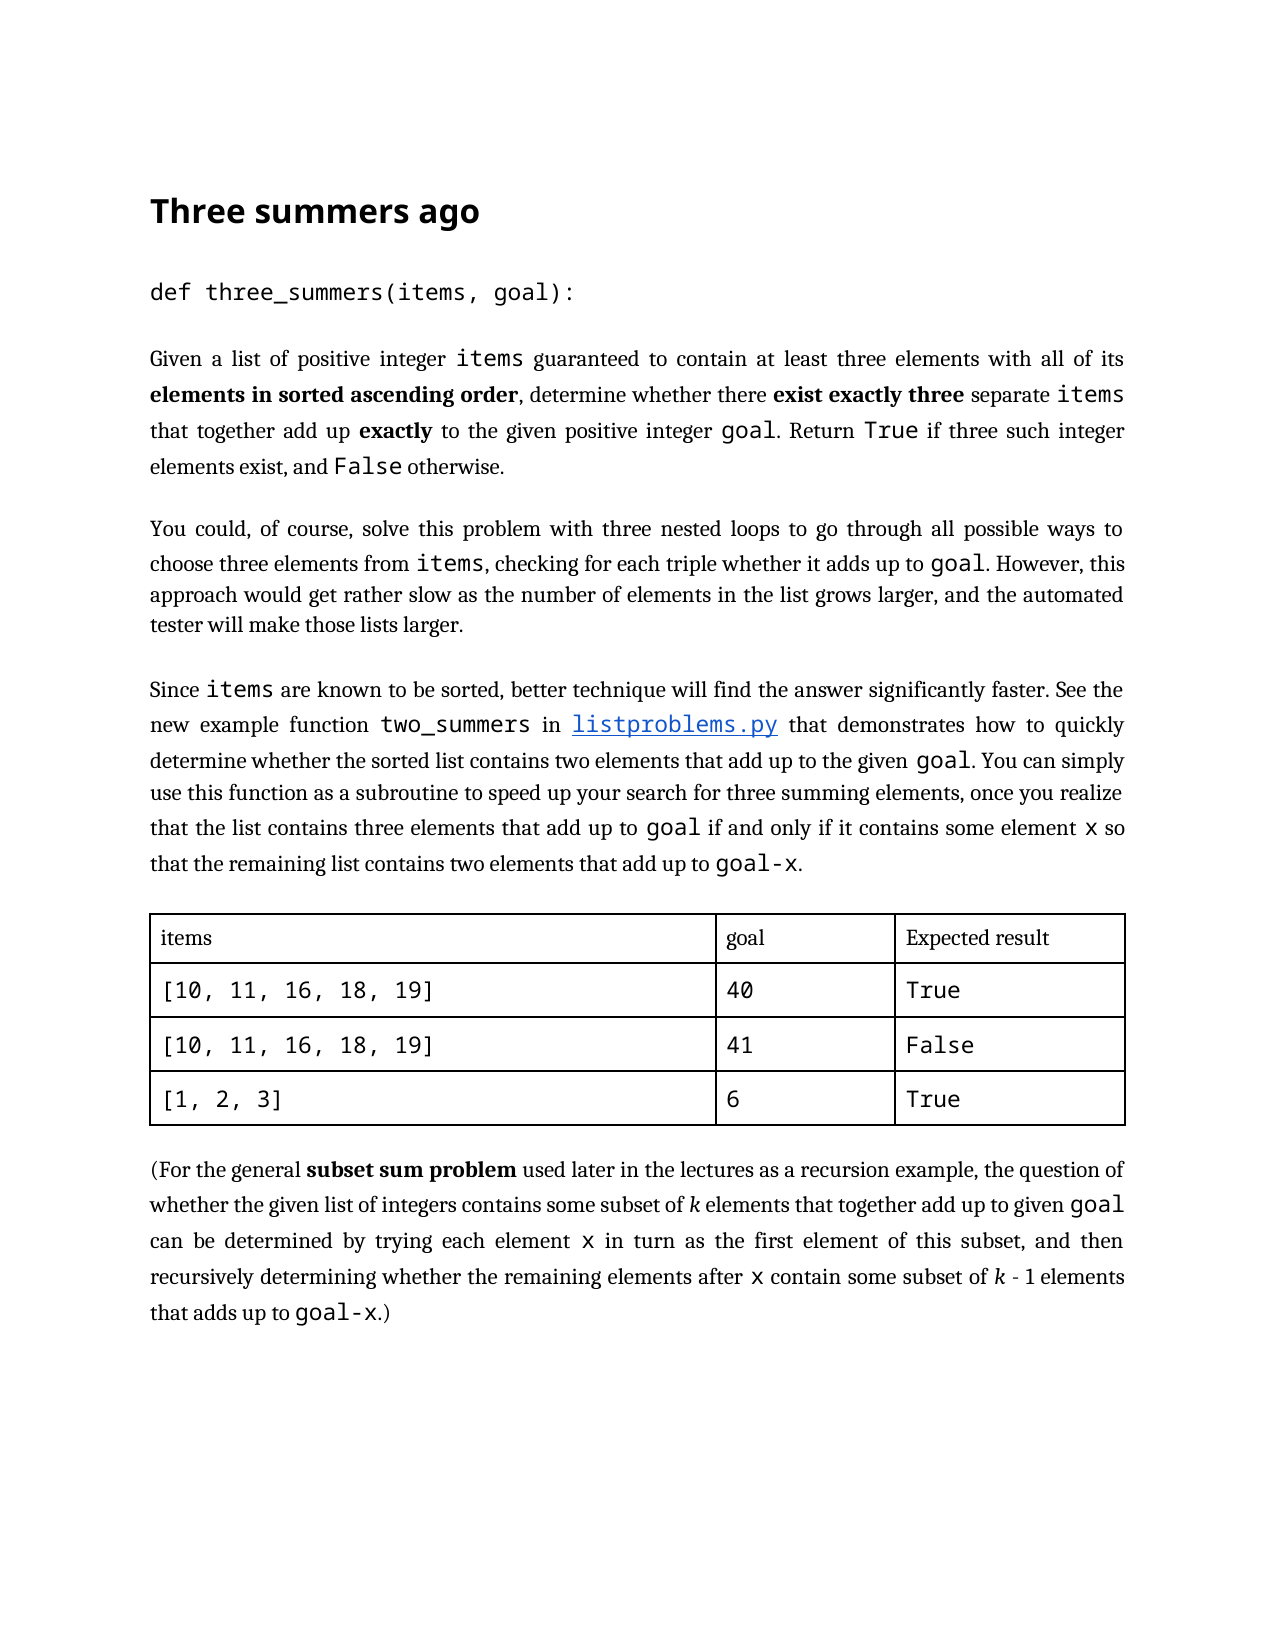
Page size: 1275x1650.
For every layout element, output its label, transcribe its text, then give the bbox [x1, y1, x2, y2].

table_cell [10, 11, 16, 18, 19] [151, 1018, 715, 1070]
text (For the general subset sum problem used later in the lectures as a recursion example, the question of whether the given list of integers contains some subset of k elements that together add up to given goal can be determined by trying each element x in turn as the first element of this subset, and then recursively determining whether the remaining elements after x contain some subset of k - 1 elements that adds up to goal-x.) [150, 1157, 1125, 1327]
table_cell [1, 2, 3] [151, 1072, 715, 1124]
table_header Expected result [896, 915, 1124, 962]
table_cell False [896, 1018, 1124, 1070]
table_cell 40 [717, 964, 894, 1016]
subtitle Three summers ago [150, 187, 1125, 233]
text Since items are known to be sorted, better technique will find the answer significantly faster. See the new example function two_summers in listproblems.py that demonstrates how to quickly determine whether the sorted list contains two elements that add up to the given goal. You can simply use this function as a subroutine to speed up your search for three summing elements, once you realize that the list contains three elements that add up to goal if and only if it contains some element x so that the remaining list contains two elements that add up to goal-x. [150, 672, 1125, 878]
text def three_summers(items, goal): [150, 276, 1125, 307]
table_cell True [896, 964, 1124, 1016]
table_header items [151, 915, 715, 962]
table_header goal [717, 915, 894, 962]
table_cell True [896, 1072, 1124, 1124]
table_cell 41 [717, 1018, 894, 1070]
text Given a list of positive integer items guaranteed to contain at least three elements with all of its elements in sorted ascending order, determine whether there exist exactly three separate items that together add up exactly to the given positive integer goal. Return True if three such integer elements exist, and False otherwise. [150, 342, 1125, 481]
table_cell 6 [717, 1072, 894, 1124]
text You could, of course, solve this problem with three nested loops to go through all possible ways to choose three elements from items, checking for each triple whether it adds up to goal. However, this approach would get rather slow as the number of elements in the list grows larger, and the automated tester will make those lists larger. [150, 516, 1125, 638]
table_cell [10, 11, 16, 18, 19] [151, 964, 715, 1016]
